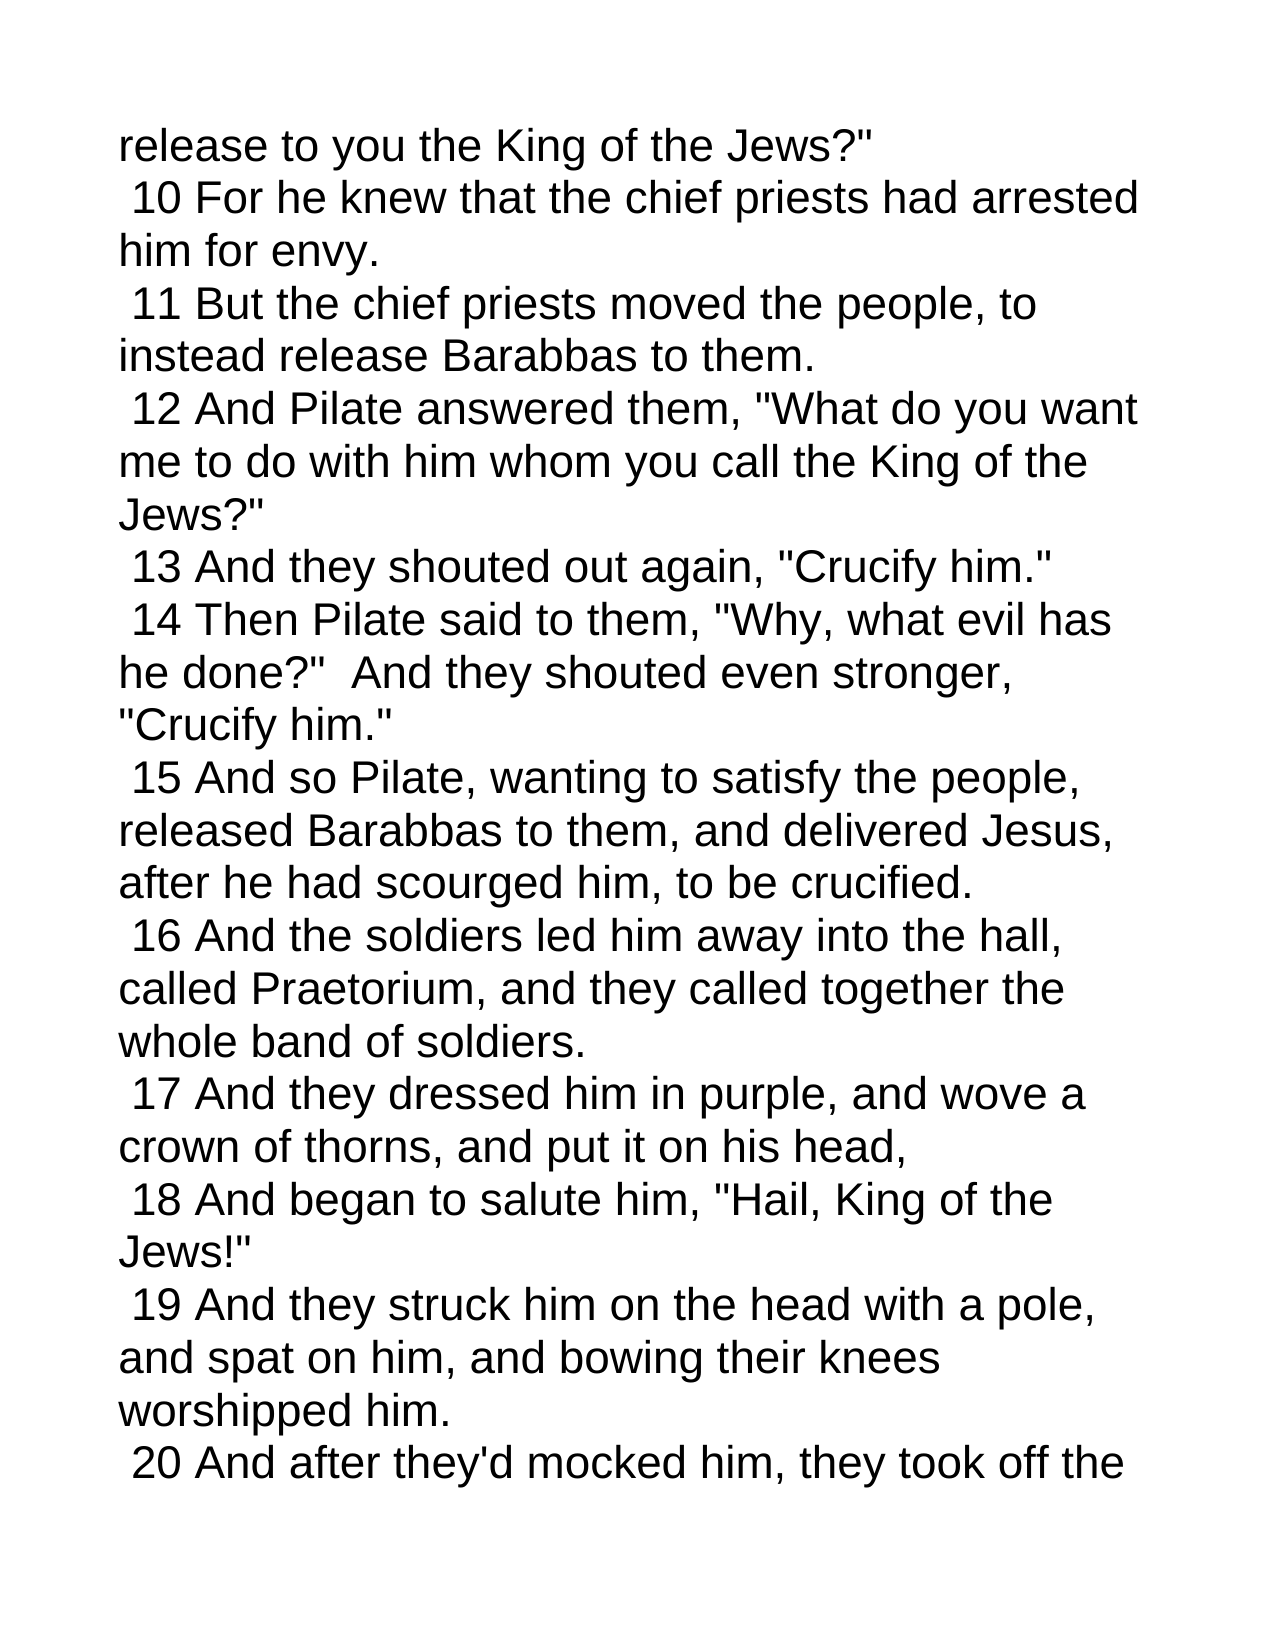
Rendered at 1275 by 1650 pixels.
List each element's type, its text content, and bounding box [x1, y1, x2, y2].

text 16 And the soldiers led him away into the hall, called Praetorium, and they called together the whole band of soldiers. [118, 909, 1157, 1067]
text release to you the King of the Jews?" [118, 118, 1157, 171]
text 17 And they dressed him in purple, and wove a crown of thorns, and put it on his head, [118, 1067, 1157, 1172]
text 14 Then Pilate said to them, "Why, what evil has he done?" And they shouted even stronger, "Crucify him." [118, 592, 1157, 751]
text 10 For he knew that the chief priests had arrested him for envy. [118, 171, 1157, 276]
text 13 And they shouted out again, "Crucify him." [118, 540, 1157, 592]
text 20 And after they'd mocked him, they took off the [118, 1436, 1157, 1488]
text 18 And began to salute him, "Hail, King of the Jews!" [118, 1172, 1157, 1278]
text 15 And so Pilate, wanting to satisfy the people, released Barabbas to them, and delivered Jesus, after he had scourged him, to be crucified. [118, 751, 1157, 909]
text 12 And Pilate answered them, "What do you want me to do with him whom you call the King of the Jews?" [118, 382, 1157, 540]
text 11 But the chief priests moved the people, to instead release Barabbas to them. [118, 276, 1157, 382]
text 19 And they struck him on the head with a pole, and spat on him, and bowing their knees worshipped him. [118, 1278, 1157, 1436]
